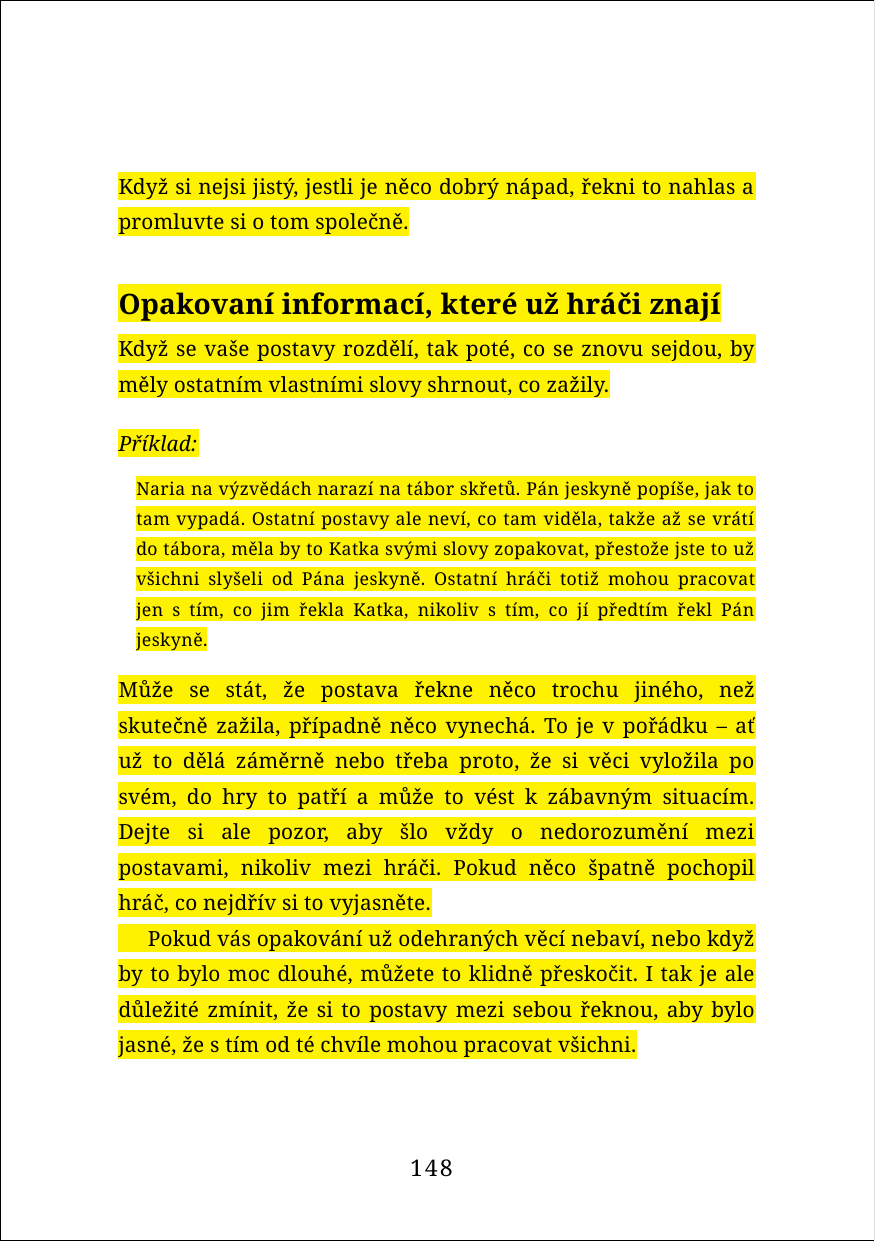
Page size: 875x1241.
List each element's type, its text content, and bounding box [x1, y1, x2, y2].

text Příklad: [118, 429, 756, 457]
text Může se stát, že postava řekne něco trochu jiného, než skutečně zažila, případně něco vynechá. To je v pořádku – ať už to dělá záměrně nebo třeba proto, že si věci vyložila po svém, do hry to patří a může to vést k zábavným situacím. Dejte si ale pozor, aby šlo vždy o nedorozumění mezi postavami, nikoliv mezi hráči. Pokud něco špatně pochopil hráč, co nejdřív si to vyjasněte. Pokud vás opakování už odehraných věcí nebaví, nebo když by to bylo moc dlouhé, můžete to klidně přeskočit. I tak je ale důležité zmínit, že si to postavy mezi sebou řeknou, aby bylo jasné, že s tím od té chvíle mohou pracovat všichni. [118, 675, 756, 1059]
text Když se vaše postavy rozdělí, tak poté, co se znovu sejdou, by měly ostatním vlastními slovy shrnout, co zažily. [118, 334, 756, 398]
text Když si nejsi jistý, jestli je něco dobrý nápad, řekni to nahlas a promluvte si o tom společně. [118, 172, 756, 236]
text Naria na výzvědách narazí na tábor skřetů. Pán jeskyně popíše, jak to tam vypadá. Ostatní postavy ale neví, co tam viděla, takže až se vrátí do tábora, měla by to Katka svými slovy zopakovat, přestože jste to už všichni slyšeli od Pána jeskyně. Ostatní hráči totiž mohou pracovat jen s tím, co jim řekla Katka, nikoliv s tím, co jí předtím řekl Pán jeskyně. [136, 476, 756, 651]
subtitle Opakovaní informací, které už hráči znají [118, 284, 756, 322]
